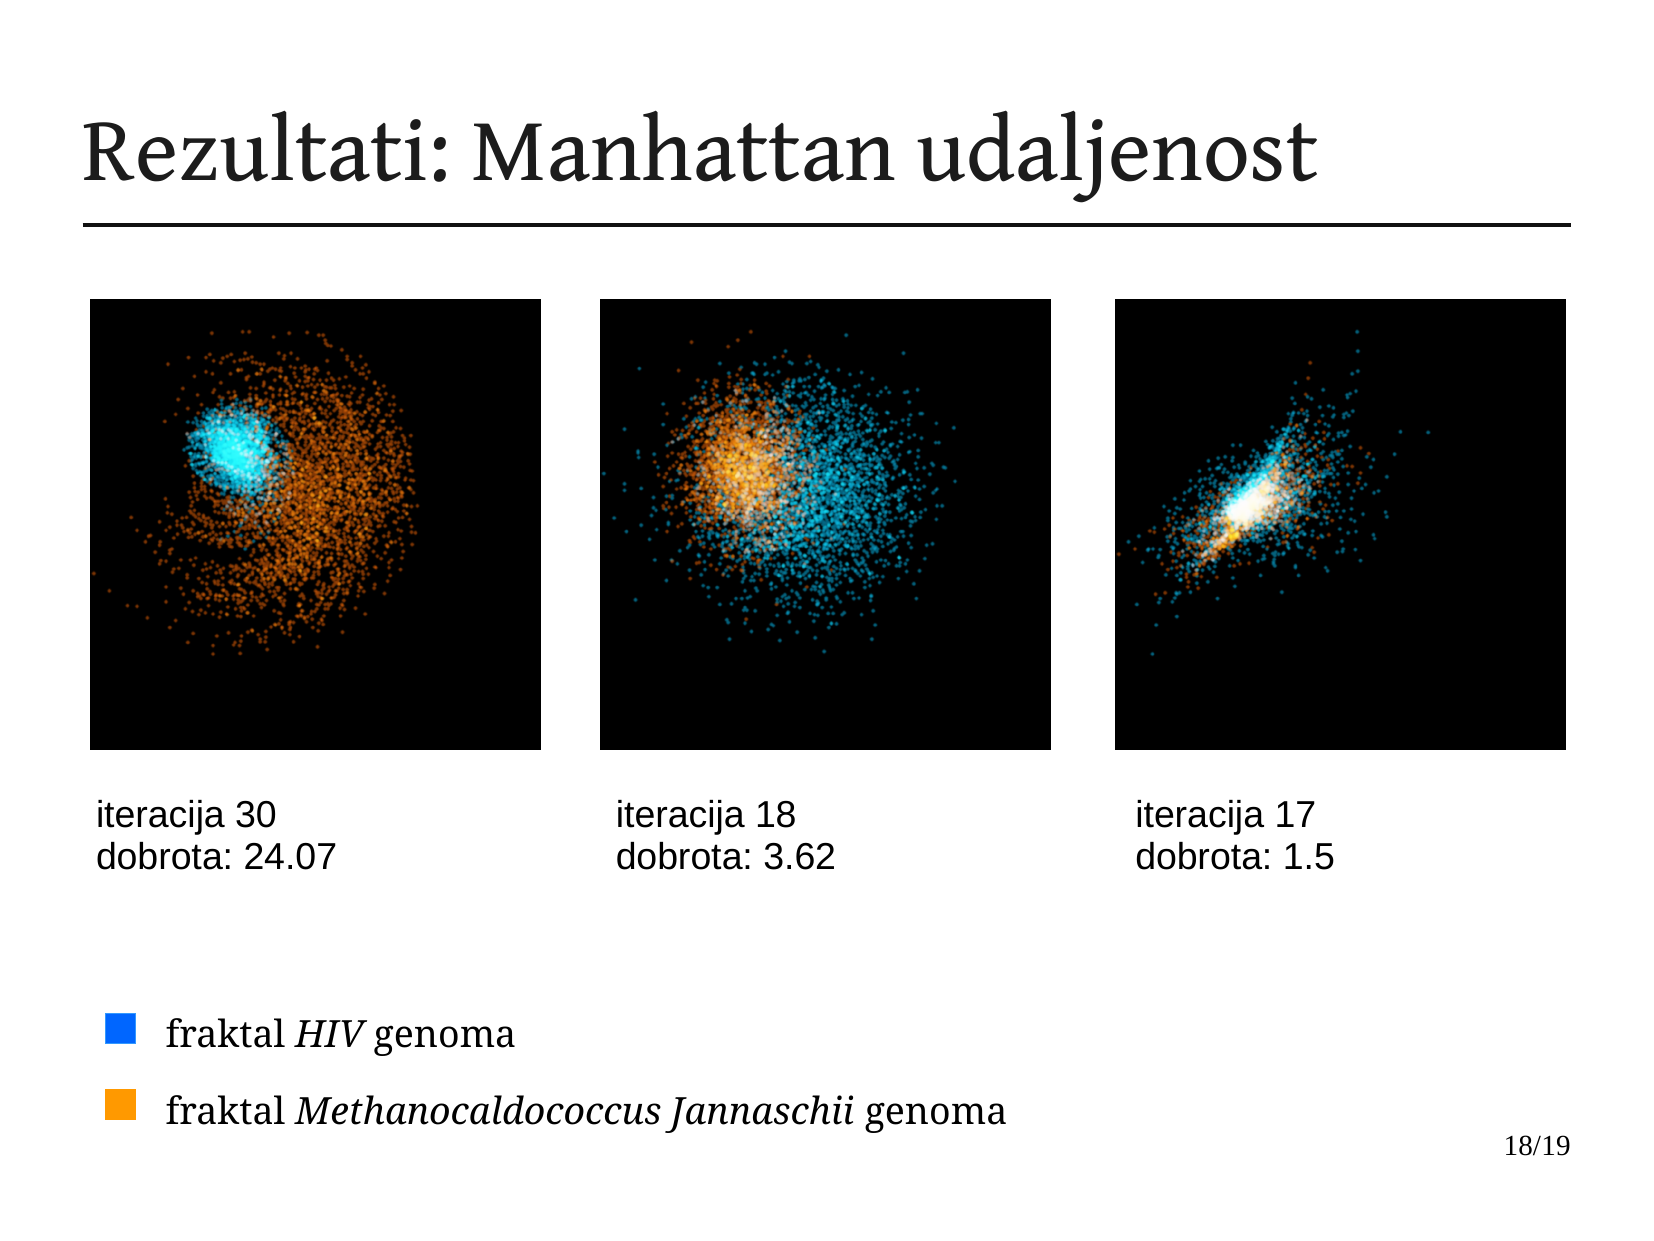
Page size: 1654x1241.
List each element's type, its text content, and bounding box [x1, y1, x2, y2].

picture [1115, 299, 1566, 751]
picture [90, 299, 541, 751]
text_box iteracija 17 dobrota: 1.5 [1120, 786, 1421, 886]
title Rezultati: Manhattan udaljenost [82, 49, 1571, 257]
picture [600, 299, 1051, 751]
text_box [105, 1089, 136, 1120]
text_box fraktal HIV genoma [150, 1000, 601, 1059]
text_box iteracija 30 dobrota: 24.07 [81, 786, 382, 886]
text_box fraktal Methanocaldococcus Jannaschii genoma [150, 1077, 1270, 1139]
text_box [105, 1013, 136, 1044]
text_box iteracija 18 dobrota: 3.62 [601, 786, 902, 886]
